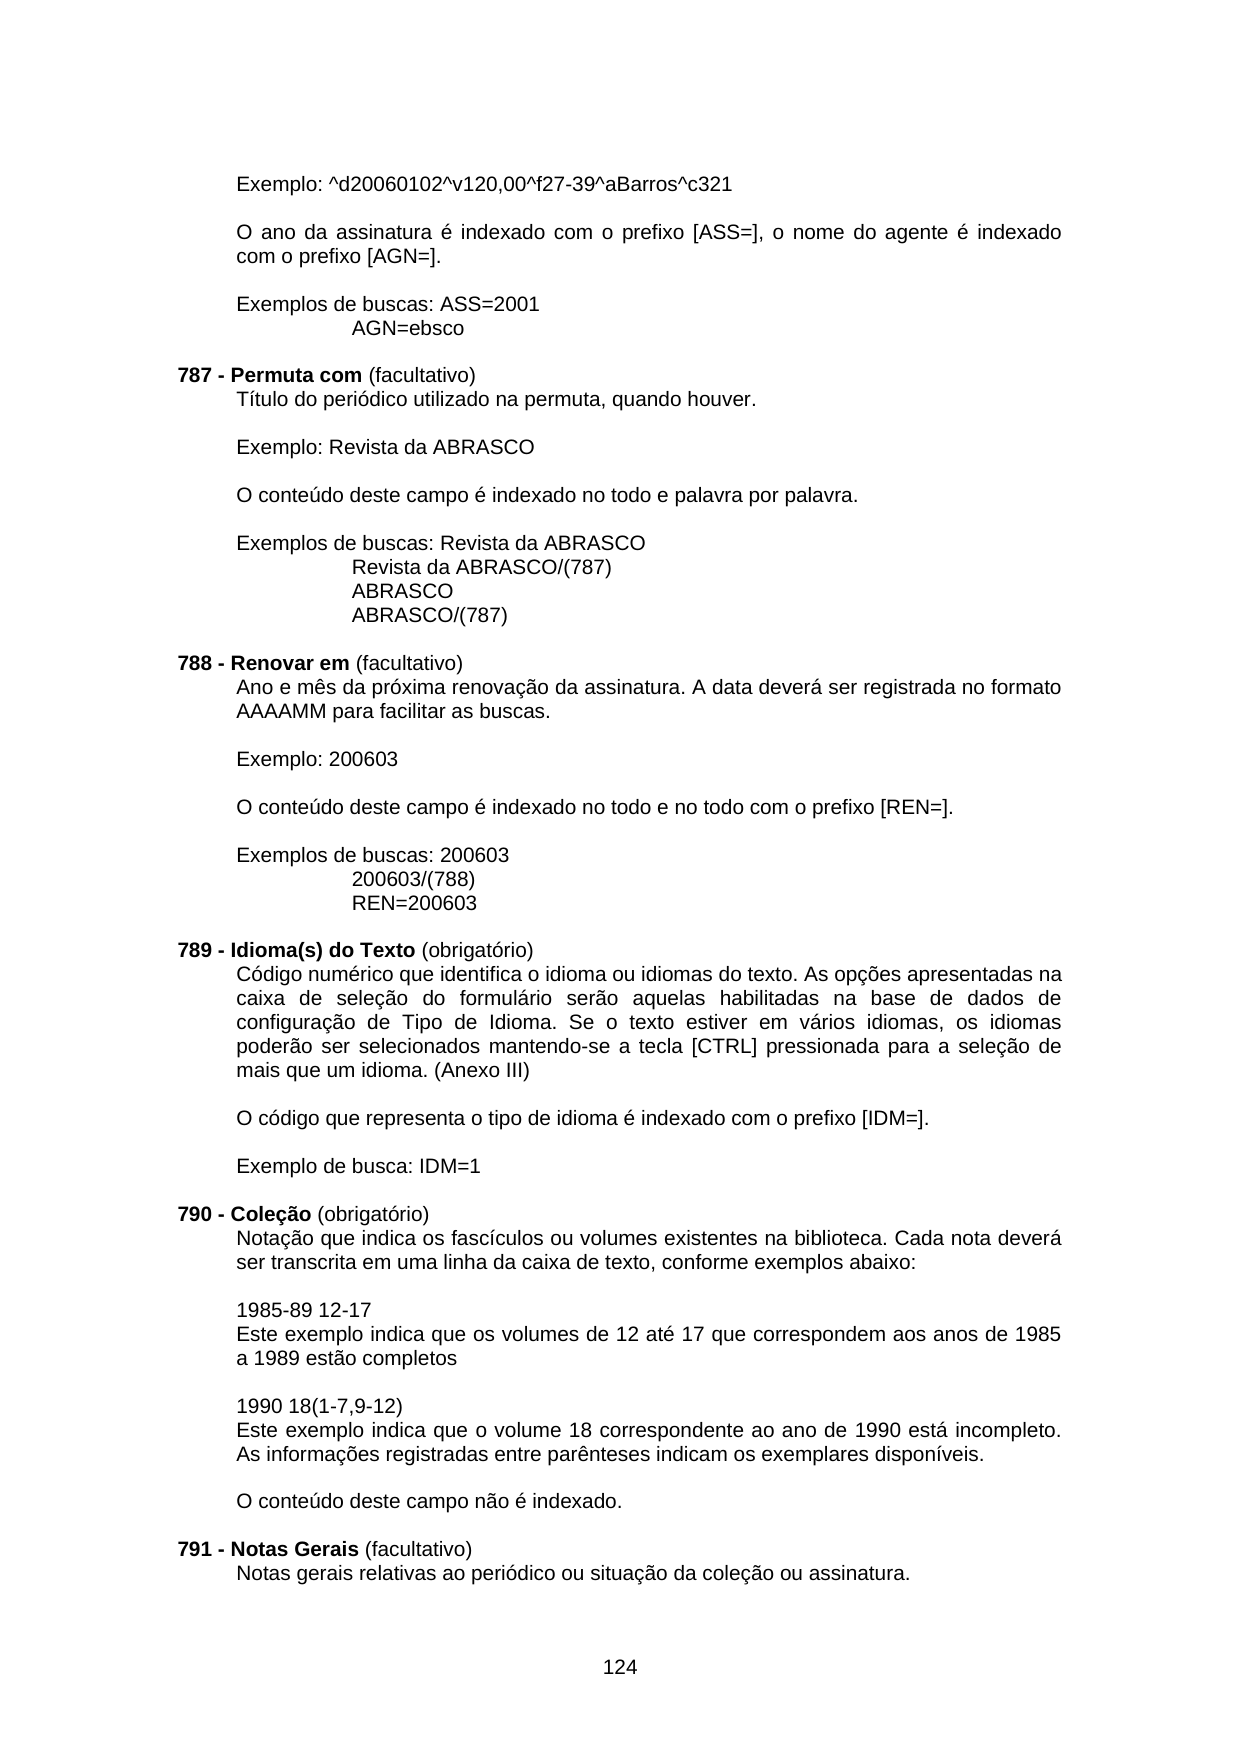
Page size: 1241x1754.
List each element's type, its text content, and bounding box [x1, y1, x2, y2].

text Exemplos de buscas: 200603 [236, 842, 1063, 866]
text Código numérico que identifica o idioma ou idiomas do texto. As opções apresentadas na caixa de seleção do formulário serão aquelas habilitadas na base de dados de configuração de Tipo de Idioma. Se o texto estiver em vários idiomas, os idiomas poderão ser selecionados mantendo-se a tecla [CTRL] pressionada para a seleção de mais que um idioma. (Anexo III) [236, 962, 1063, 1082]
text O conteúdo deste campo não é indexado. [236, 1489, 1063, 1513]
text Exemplos de buscas: Revista da ABRASCO [236, 531, 1063, 555]
text Este exemplo indica que os volumes de 12 até 17 que correspondem aos anos de 1985 a 1989 estão completos [236, 1322, 1063, 1369]
text O conteúdo deste campo é indexado no todo e palavra por palavra. [236, 483, 1063, 507]
text 788 - Renovar em (facultativo) [177, 651, 1063, 675]
text AGN=ebsco [236, 315, 1063, 339]
text 200603/(788) [236, 866, 1063, 890]
text ABRASCO/(787) [236, 603, 1063, 627]
text 790 - Coleção (obrigatório) [177, 1202, 1063, 1226]
text O código que representa o tipo de idioma é indexado com o prefixo [IDM=]. [236, 1106, 1063, 1130]
text Exemplo: ^d20060102^v120,00^f27-39^aBarros^c321 [236, 172, 1063, 196]
text Exemplo de busca: IDM=1 [236, 1154, 1063, 1178]
text O ano da assinatura é indexado com o prefixo [ASS=], o nome do agente é indexado com o prefixo [AGN=]. [236, 219, 1063, 267]
text Notas gerais relativas ao periódico ou situação da coleção ou assinatura. [236, 1561, 1063, 1585]
text Exemplos de buscas: ASS=2001 [236, 291, 1063, 315]
text Título do periódico utilizado na permuta, quando houver. [236, 387, 1063, 411]
text 787 - Permuta com (facultativo) [177, 363, 1063, 387]
text Exemplo: Revista da ABRASCO [236, 435, 1063, 459]
text 1990 18(1-7,9-12) [236, 1393, 1063, 1417]
text ABRASCO [236, 579, 1063, 603]
text Exemplo: 200603 [236, 747, 1063, 771]
text Revista da ABRASCO/(787) [236, 555, 1063, 579]
text 789 - Idioma(s) do Texto (obrigatório) [177, 938, 1063, 962]
text REN=200603 [236, 890, 1063, 914]
text Notação que indica os fascículos ou volumes existentes na biblioteca. Cada nota deverá ser transcrita em uma linha da caixa de texto, conforme exemplos abaixo: [236, 1226, 1063, 1274]
text Ano e mês da próxima renovação da assinatura. A data deverá ser registrada no formato AAAAMM para facilitar as buscas. [236, 675, 1063, 723]
text Este exemplo indica que o volume 18 correspondente ao ano de 1990 está incompleto. As informações registradas entre parênteses indicam os exemplares disponíveis. [236, 1417, 1063, 1465]
text 1985-89 12-17 [236, 1298, 1063, 1322]
text 791 - Notas Gerais (facultativo) [177, 1537, 1063, 1561]
text O conteúdo deste campo é indexado no todo e no todo com o prefixo [REN=]. [236, 794, 1063, 818]
